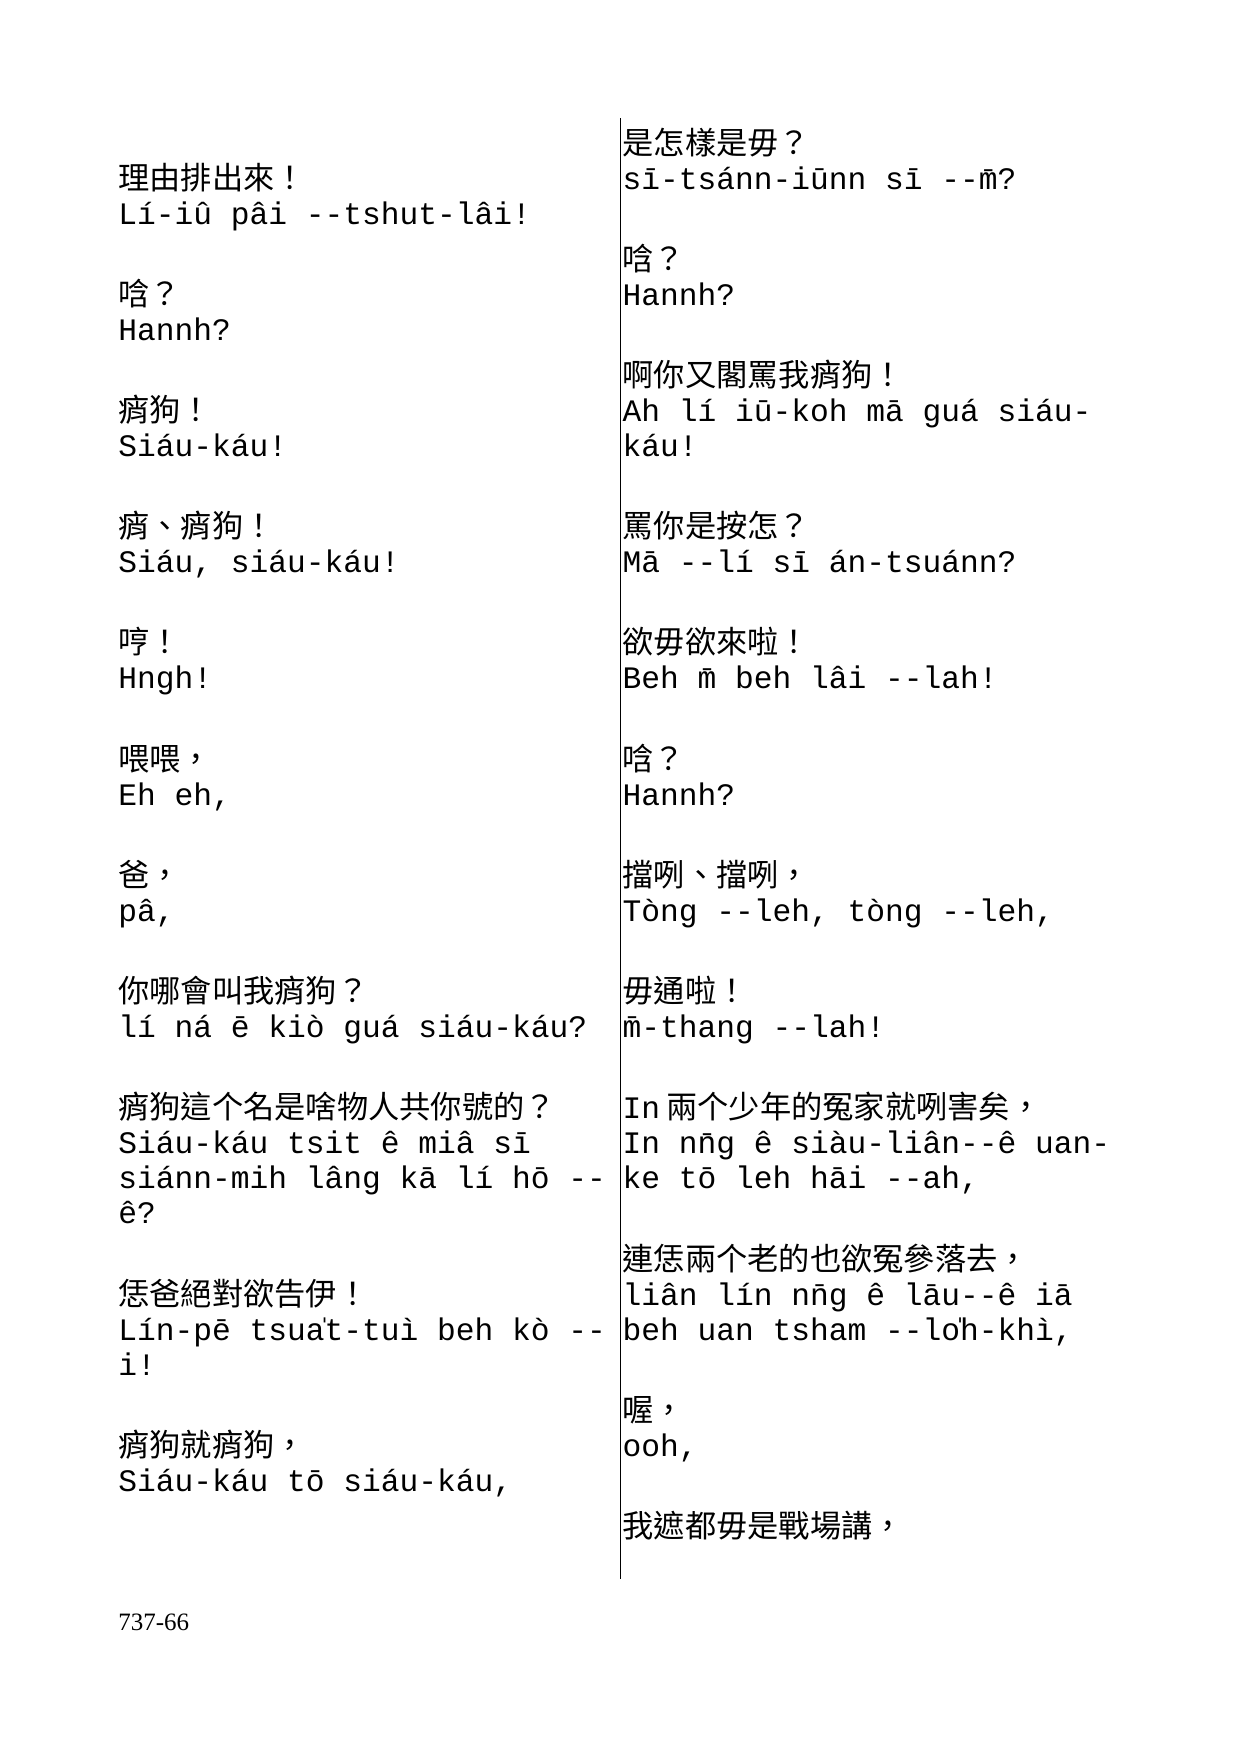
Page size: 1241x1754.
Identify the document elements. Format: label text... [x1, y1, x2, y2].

text 罵你是按怎？ [622, 502, 1122, 547]
text 連恁兩个老的也欲冤參落去， [622, 1234, 1122, 1279]
text 是怎樣是毋？ [622, 118, 1122, 163]
text Siáu-káu! [118, 431, 618, 466]
text Hannh? [622, 279, 1122, 315]
text Hngh! [118, 663, 618, 698]
text 唅？ [622, 234, 1122, 279]
text 唅？ [622, 734, 1122, 779]
text Tòng --leh, tòng --leh, [622, 895, 1122, 930]
text 欲毋欲來啦！ [622, 618, 1122, 663]
text 痟、痟狗！ [118, 502, 618, 547]
text 擋咧、擋咧， [622, 850, 1122, 895]
text Siáu-káu tsit ê miâ sī siánn-mih lâng kā lí hō --ê? [118, 1127, 618, 1233]
text Beh m̄ beh lâi --lah! [622, 663, 1122, 698]
text sī-tsánn-iūnn sī --m̄? [622, 163, 1122, 199]
text 恁爸絕對欲告伊！ [118, 1269, 618, 1314]
text Lí-iû pâi --tshut-lâi! [118, 199, 618, 234]
text Ah lí iū-koh mā guá siáu-káu! [622, 395, 1122, 466]
text m̄-thang --lah! [622, 1011, 1122, 1046]
text lí ná ē kiò guá siáu-káu? [118, 1011, 618, 1046]
text Eh eh, [118, 779, 618, 814]
text 痟狗！ [118, 386, 618, 431]
text Hannh? [118, 315, 618, 350]
text liân lín nn̄g ê lāu--ê iā beh uan tsham --lo̍h-khì, [622, 1279, 1122, 1350]
text 痟狗就痟狗， [118, 1420, 618, 1465]
text 毋通啦！ [622, 966, 1122, 1011]
text Siáu-káu tō siáu-káu, [118, 1465, 618, 1501]
text ooh, [622, 1430, 1122, 1466]
text 爸， [118, 850, 618, 895]
text Lín-pē tsua̍t-tuì beh kò --i! [118, 1314, 618, 1385]
text Mā --lí sī án-tsuánn? [622, 547, 1122, 582]
text 你哪會叫我痟狗？ [118, 966, 618, 1011]
text 哼！ [118, 618, 618, 663]
text 我遮都毋是戰場講， [622, 1501, 1122, 1546]
text 喔， [622, 1385, 1122, 1430]
text 痟狗這个名是啥物人共你號的？ [118, 1082, 618, 1127]
text pâ, [118, 895, 618, 930]
text In兩个少年的冤家就咧害矣， [622, 1082, 1122, 1127]
text 啊你又閣罵我痟狗！ [622, 350, 1122, 395]
text 唅？ [118, 269, 618, 315]
text Siáu, siáu-káu! [118, 547, 618, 582]
text 喂喂， [118, 734, 618, 779]
text 理由排出來！ [118, 153, 618, 199]
text Hannh? [622, 779, 1122, 814]
text In nn̄g ê siàu-liân--ê uan-ke tō leh hāi --ah, [622, 1127, 1122, 1198]
